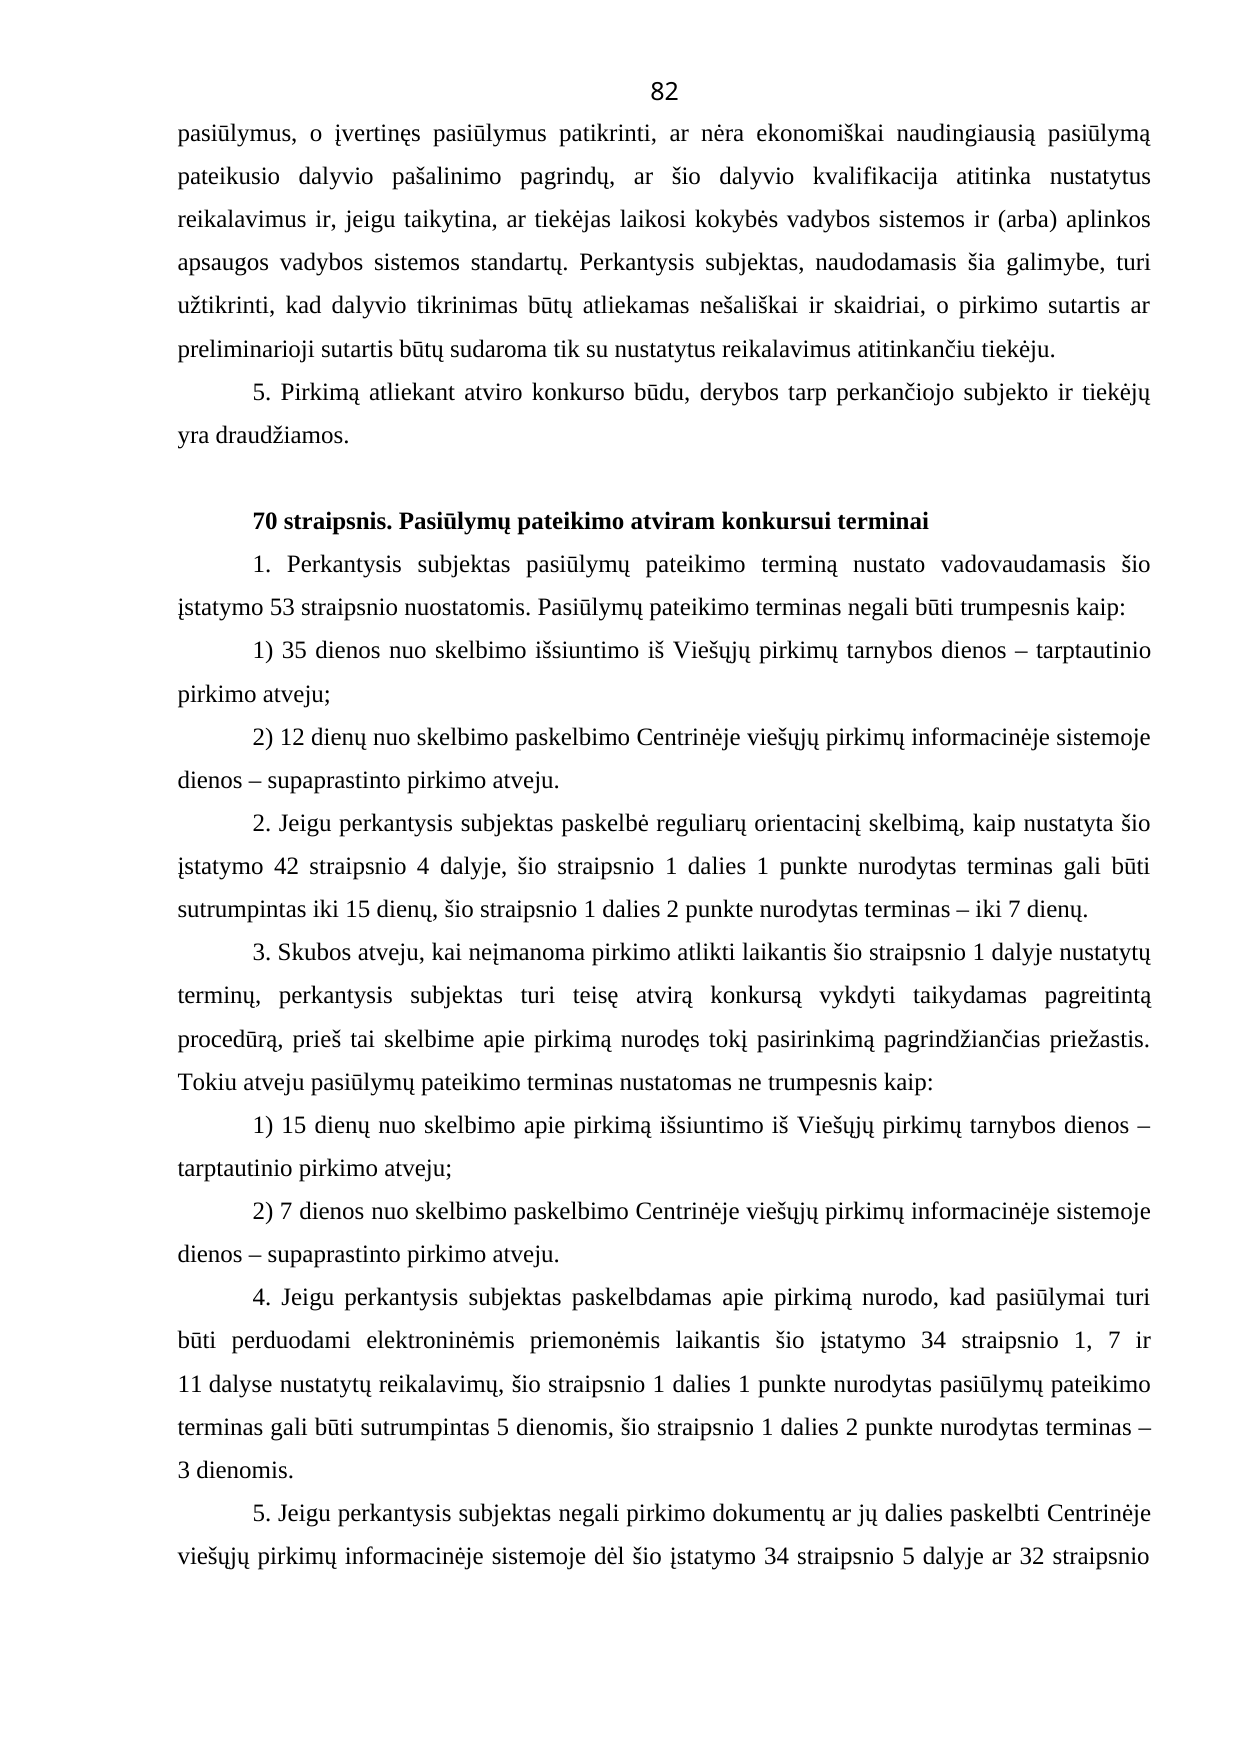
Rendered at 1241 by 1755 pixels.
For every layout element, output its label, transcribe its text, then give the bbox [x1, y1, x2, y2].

text 2) 7 dienos nuo skelbimo paskelbimo Centrinėje viešųjų pirkimų informacinėje sistemoje dienos – supaprastinto pirkimo atveju. [177, 1196, 1152, 1268]
text 2. Jeigu perkantysis subjektas paskelbė reguliarų orientacinį skelbimą, kaip nustatyta šio įstatymo 42 straipsnio 4 dalyje, šio straipsnio 1 dalies 1 punkte nurodytas terminas gali būti sutrumpintas iki 15 dienų, šio straipsnio 1 dalies 2 punkte nurodytas terminas – iki 7 dienų. [177, 808, 1152, 923]
text pasiūlymus, o įvertinęs pasiūlymus patikrinti, ar nėra ekonomiškai naudingiausią pasiūlymą pateikusio dalyvio pašalinimo pagrindų, ar šio dalyvio kvalifikacija atitinka nustatytus reikalavimus ir, jeigu taikytina, ar tiekėjas laikosi kokybės vadybos sistemos ir (arba) aplinkos apsaugos vadybos sistemos standartų. Perkantysis subjektas, naudodamasis šia galimybe, turi užtikrinti, kad dalyvio tikrinimas būtų atliekamas nešališkai ir skaidriai, o pirkimo sutartis ar preliminarioji sutartis būtų sudaroma tik su nustatytus reikalavimus atitinkančiu tiekėju. [177, 118, 1152, 362]
text 1) 35 dienos nuo skelbimo išsiuntimo iš Viešųjų pirkimų tarnybos dienos – tarptautinio pirkimo atveju; [177, 636, 1152, 707]
text 1) 15 dienų nuo skelbimo apie pirkimą išsiuntimo iš Viešųjų pirkimų tarnybos dienos – tarptautinio pirkimo atveju; [177, 1110, 1152, 1182]
text 70 straipsnis. Pasiūlymų pateikimo atviram konkursui terminai [177, 506, 1152, 535]
text 1. Perkantysis subjektas pasiūlymų pateikimo terminą nustato vadovaudamasis šio įstatymo 53 straipsnio nuostatomis. Pasiūlymų pateikimo terminas negali būti trumpesnis kaip: [177, 549, 1152, 621]
text 2) 12 dienų nuo skelbimo paskelbimo Centrinėje viešųjų pirkimų informacinėje sistemoje dienos – supaprastinto pirkimo atveju. [177, 722, 1152, 794]
text 3. Skubos atveju, kai neįmanoma pirkimo atlikti laikantis šio straipsnio 1 dalyje nustatytų terminų, perkantysis subjektas turi teisę atvirą konkursą vykdyti taikydamas pagreitintą procedūrą, prieš tai skelbime apie pirkimą nurodęs tokį pasirinkimą pagrindžiančias priežastis. Tokiu atveju pasiūlymų pateikimo terminas nustatomas ne trumpesnis kaip: [177, 937, 1152, 1096]
text 5. Pirkimą atliekant atviro konkurso būdu, derybos tarp perkančiojo subjekto ir tiekėjų yra draudžiamos. [177, 377, 1152, 449]
text 5. Jeigu perkantysis subjektas negali pirkimo dokumentų ar jų dalies paskelbti Centrinėje viešųjų pirkimų informacinėje sistemoje dėl šio įstatymo 34 straipsnio 5 dalyje ar 32 straipsnio [177, 1498, 1152, 1570]
text 4. Jeigu perkantysis subjektas paskelbdamas apie pirkimą nurodo, kad pasiūlymai turi būti perduodami elektroninėmis priemonėmis laikantis šio įstatymo 34 straipsnio 1, 7 ir 11 dalyse nustatytų reikalavimų, šio straipsnio 1 dalies 1 punkte nurodytas pasiūlymų pateikimo terminas gali būti sutrumpintas 5 dienomis, šio straipsnio 1 dalies 2 punkte nurodytas terminas – 3 dienomis. [177, 1282, 1152, 1484]
